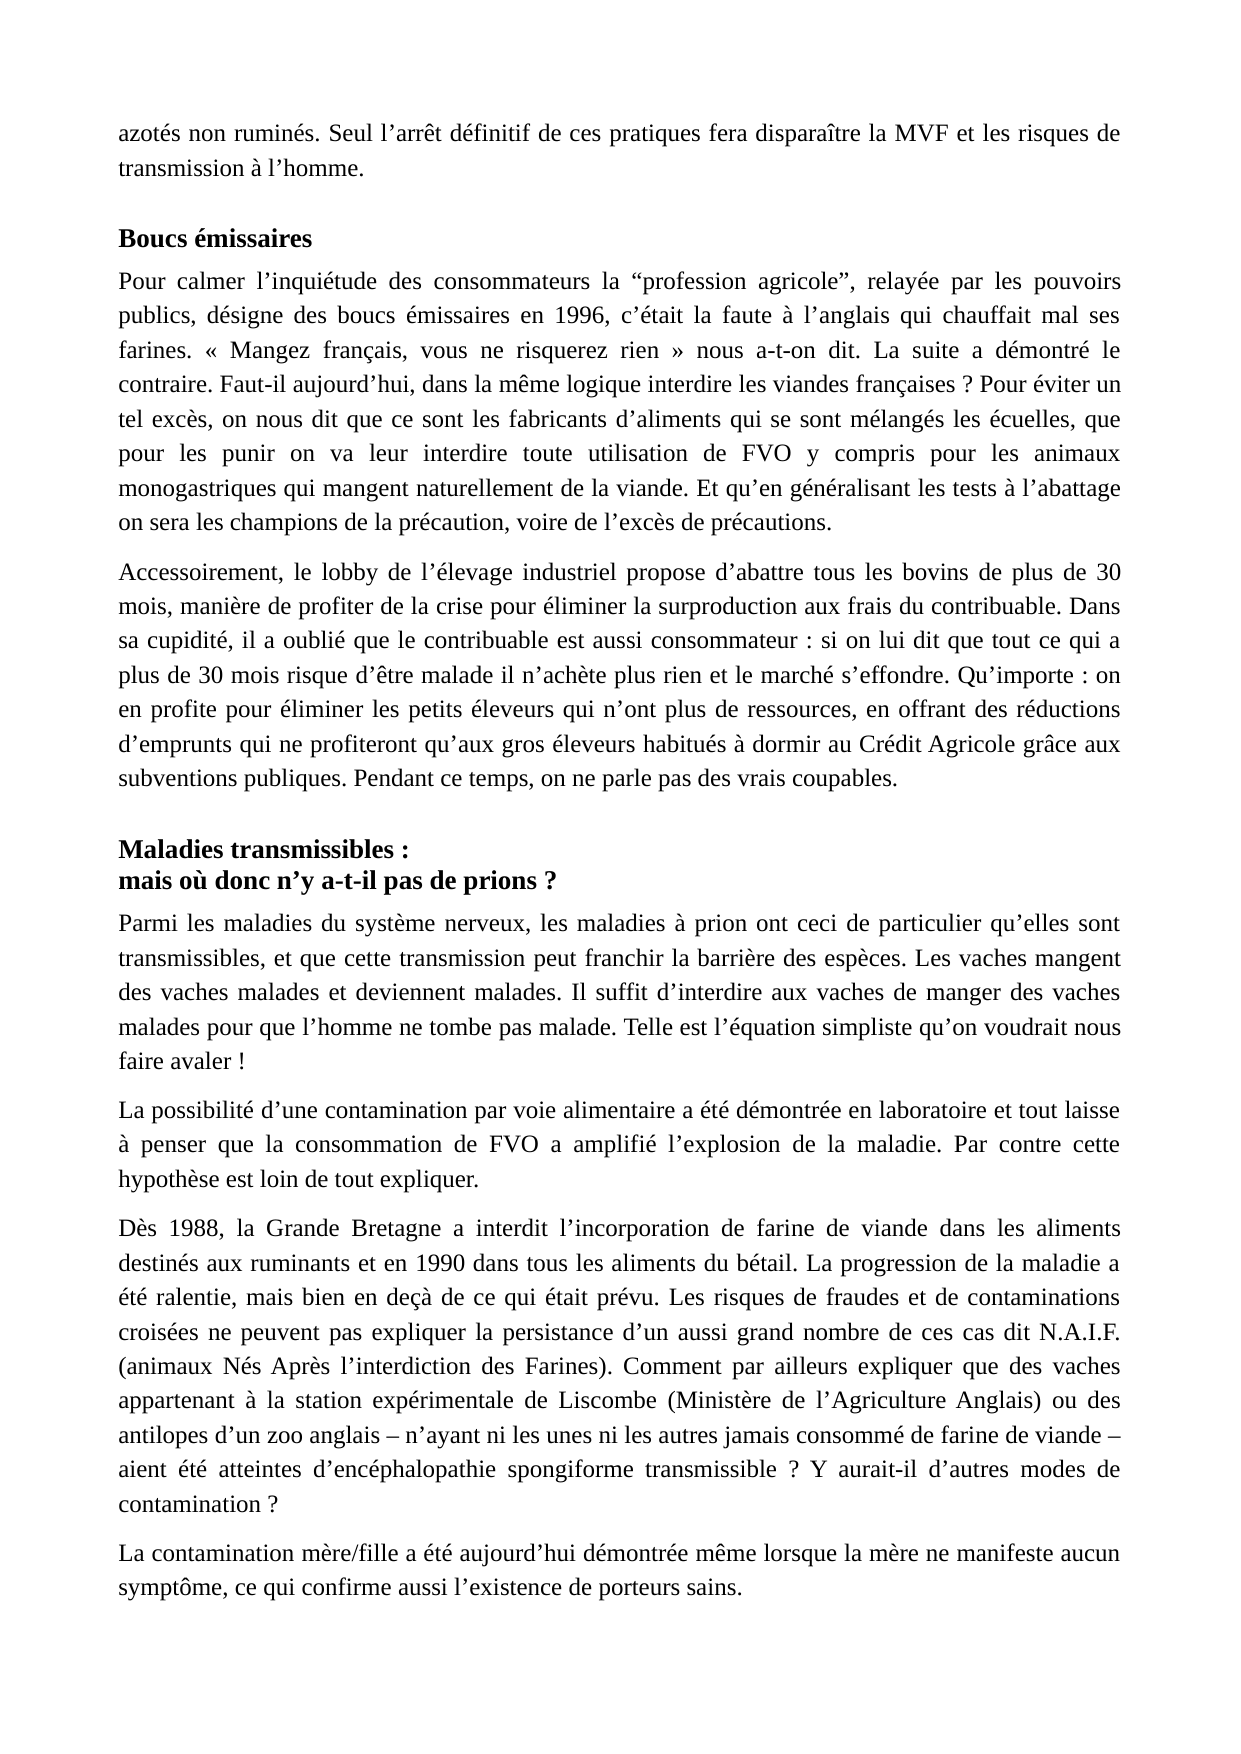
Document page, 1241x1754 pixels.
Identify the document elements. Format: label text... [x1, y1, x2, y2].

text La contamination mère/fille a été aujourd’hui démontrée même lorsque la mère ne manifeste aucun symptôme, ce qui confirme aussi l’existence de porteurs sains. [118, 1538, 1122, 1601]
text Accessoirement, le lobby de l’élevage industriel propose d’abattre tous les bovins de plus de 30 mois, manière de profiter de la crise pour éliminer la surproduction aux frais du contribuable. Dans sa cupidité, il a oublié que le contribuable est aussi consommateur : si on lui dit que tout ce qui a plus de 30 mois risque d’être malade il n’achète plus rien et le marché s’effondre. Qu’importe : on en profite pour éliminer les petits éleveurs qui n’ont plus de ressources, en offrant des réductions d’emprunts qui ne profiteront qu’aux gros éleveurs habitués à dormir au Crédit Agricole grâce aux subventions publiques. Pendant ce temps, on ne parle pas des vrais coupables. [118, 557, 1122, 792]
text azotés non ruminés. Seul l’arrêt définitif de ces pratiques fera disparaître la MVF et les risques de transmission à l’homme. [118, 118, 1122, 181]
text Dès 1988, la Grande Bretagne a interdit l’incorporation de farine de viande dans les aliments destinés aux ruminants et en 1990 dans tous les aliments du bétail. La progression de la maladie a été ralentie, mais bien en deçà de ce qui était prévu. Les risques de fraudes et de contaminations croisées ne peuvent pas expliquer la persistance d’un aussi grand nombre de ces cas dit N.A.I.F. (animaux Nés Après l’interdiction des Farines). Comment par ailleurs expliquer que des vaches appartenant à la station expérimentale de Liscombe (Ministère de l’Agriculture Anglais) ou des antilopes d’un zoo anglais – n’ayant ni les unes ni les autres jamais consommé de farine de viande – aient été atteintes d’encéphalopathie spongiforme transmissible ? Y aurait-il d’autres modes de contamination ? [118, 1213, 1122, 1518]
text Parmi les maladies du système nerveux, les maladies à prion ont ceci de particulier qu’elles sont transmissibles, et que cette transmission peut franchir la barrière des espèces. Les vaches mangent des vaches malades et deviennent malades. Il suffit d’interdire aux vaches de manger des vaches malades pour que l’homme ne tombe pas malade. Telle est l’équation simpliste qu’on voudrait nous faire avaler ! [118, 908, 1122, 1075]
text Pour calmer l’inquiétude des consommateurs la “profession agricole”, relayée par les pouvoirs publics, désigne des boucs émissaires en 1996, c’était la faute à l’anglais qui chauffait mal ses farines. « Mangez français, vous ne risquerez rien » nous a-t-on dit. La suite a démontré le contraire. Faut-il aujourd’hui, dans la même logique interdire les viandes françaises ? Pour éviter un tel excès, on nous dit que ce sont les fabricants d’aliments qui se sont mélangés les écuelles, que pour les punir on va leur interdire toute utilisation de FVO y compris pour les animaux monogastriques qui mangent naturellement de la viande. Et qu’en généralisant les tests à l’abattage on sera les champions de la précaution, voire de l’excès de précautions. [118, 266, 1122, 536]
subtitle Boucs émissaires [118, 222, 1122, 254]
subtitle Maladies transmissibles : mais où donc n’y a-t-il pas de prions ? [118, 833, 1122, 896]
text La possibilité d’une contamination par voie alimentaire a été démontrée en laboratoire et tout laisse à penser que la consommation de FVO a amplifié l’explosion de la maladie. Par contre cette hypothèse est loin de tout expliquer. [118, 1095, 1122, 1193]
